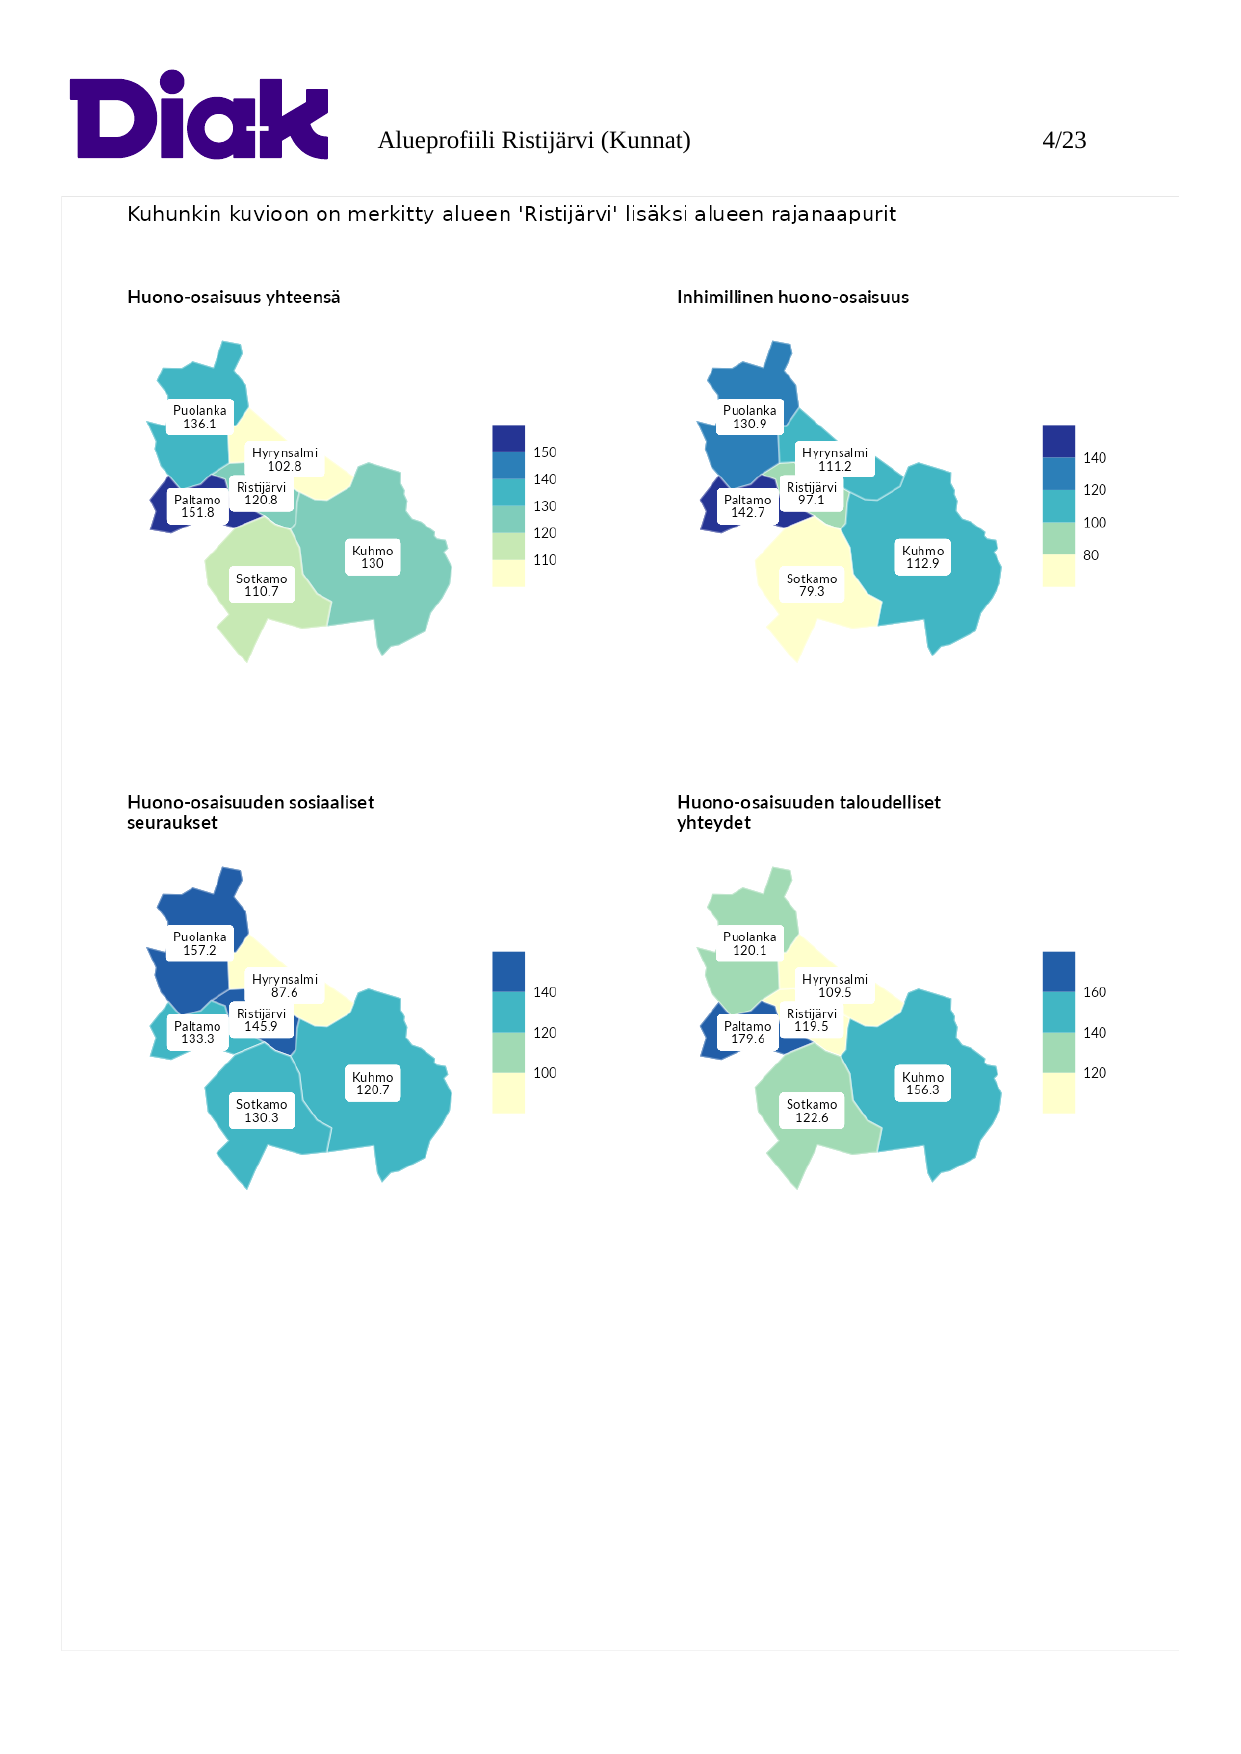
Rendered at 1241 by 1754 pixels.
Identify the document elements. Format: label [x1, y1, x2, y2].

picture [61, 196, 1179, 1651]
